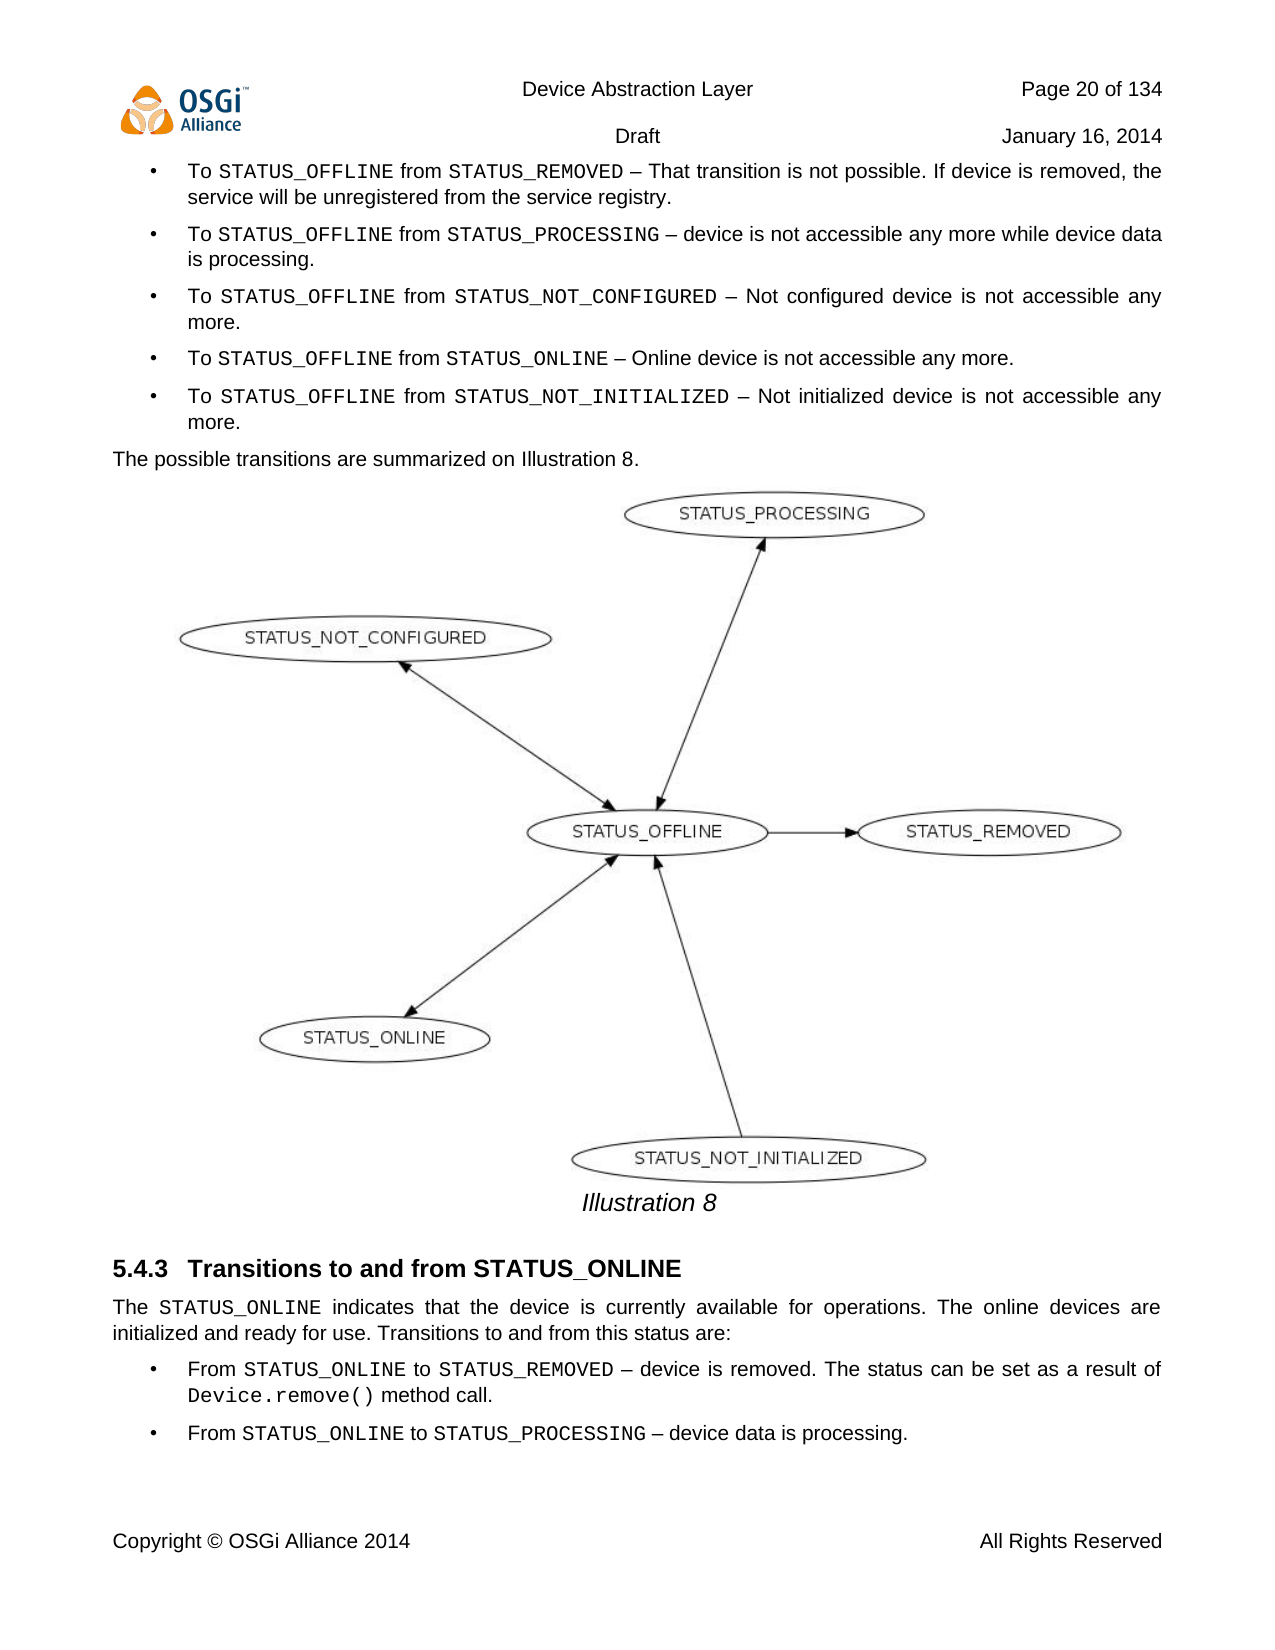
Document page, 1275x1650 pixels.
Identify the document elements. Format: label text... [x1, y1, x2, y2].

list From STATUS_ONLINE to STATUS_REMOVED – device is removed. The status can be set as a result of Device.remove() method call. [150, 1357, 1162, 1409]
text Illustration 8 [174, 1189, 1127, 1217]
list To STATUS_OFFLINE from STATUS_PROCESSING – device is not accessible any more while device data is processing. [150, 221, 1162, 271]
list To STATUS_OFFLINE from STATUS_REMOVED – That transition is not possible. If device is removed, the service will be unregistered from the service registry. [150, 159, 1162, 209]
picture [174, 486, 1127, 1189]
subtitle Transitions to and from STATUS_ONLINE [112, 1253, 1162, 1282]
picture [113, 78, 257, 142]
list To STATUS_OFFLINE from STATUS_NOT_CONFIGURED – Not configured device is not accessible any more. [150, 284, 1162, 333]
list To STATUS_OFFLINE from STATUS_ONLINE – Online device is not accessible any more. [150, 346, 1162, 372]
text The possible transitions are summarized on Illustration 8. [112, 447, 1162, 471]
text The STATUS_ONLINE indicates that the device is currently available for operations. The online devices are initialized and ready for use. Transitions to and from this status are: [112, 1295, 1162, 1344]
list From STATUS_ONLINE to STATUS_PROCESSING – device data is processing. [150, 1421, 1162, 1447]
list To STATUS_OFFLINE from STATUS_NOT_INITIALIZED – Not initialized device is not accessible any more. [150, 384, 1162, 434]
